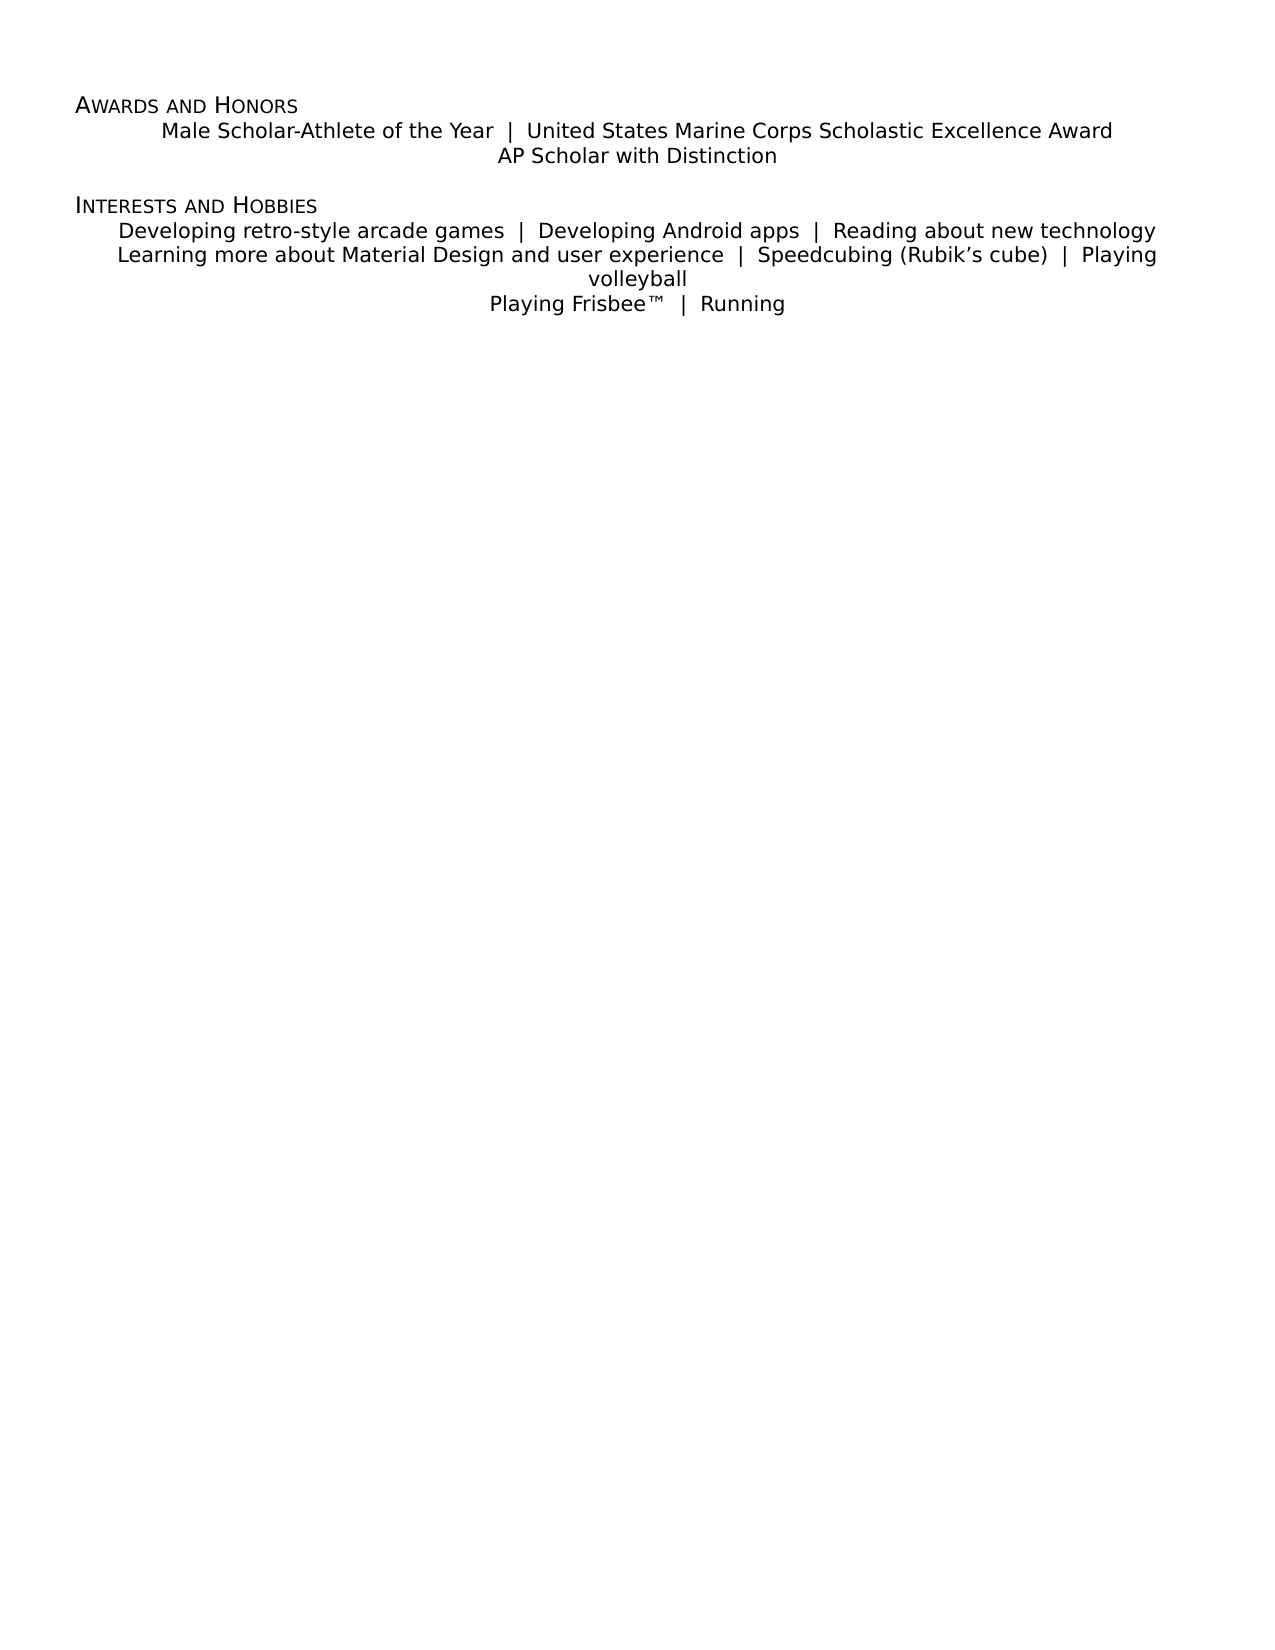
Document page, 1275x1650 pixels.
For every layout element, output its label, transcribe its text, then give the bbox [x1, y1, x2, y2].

text Awards and Honors [75, 93, 1200, 119]
text AP Scholar with Distinction [75, 144, 1200, 168]
text Interests and Hobbies [75, 192, 1200, 219]
text Developing retro-style arcade games | Developing Android apps | Reading about new technology [75, 219, 1200, 243]
text Learning more about Material Design and user experience | Speedcubing (Rubik’s cube) | Playing volleyball [75, 243, 1200, 292]
text Male Scholar-Athlete of the Year | United States Marine Corps Scholastic Excellence Award [75, 119, 1200, 144]
text Playing Frisbee™ | Running [75, 292, 1200, 316]
